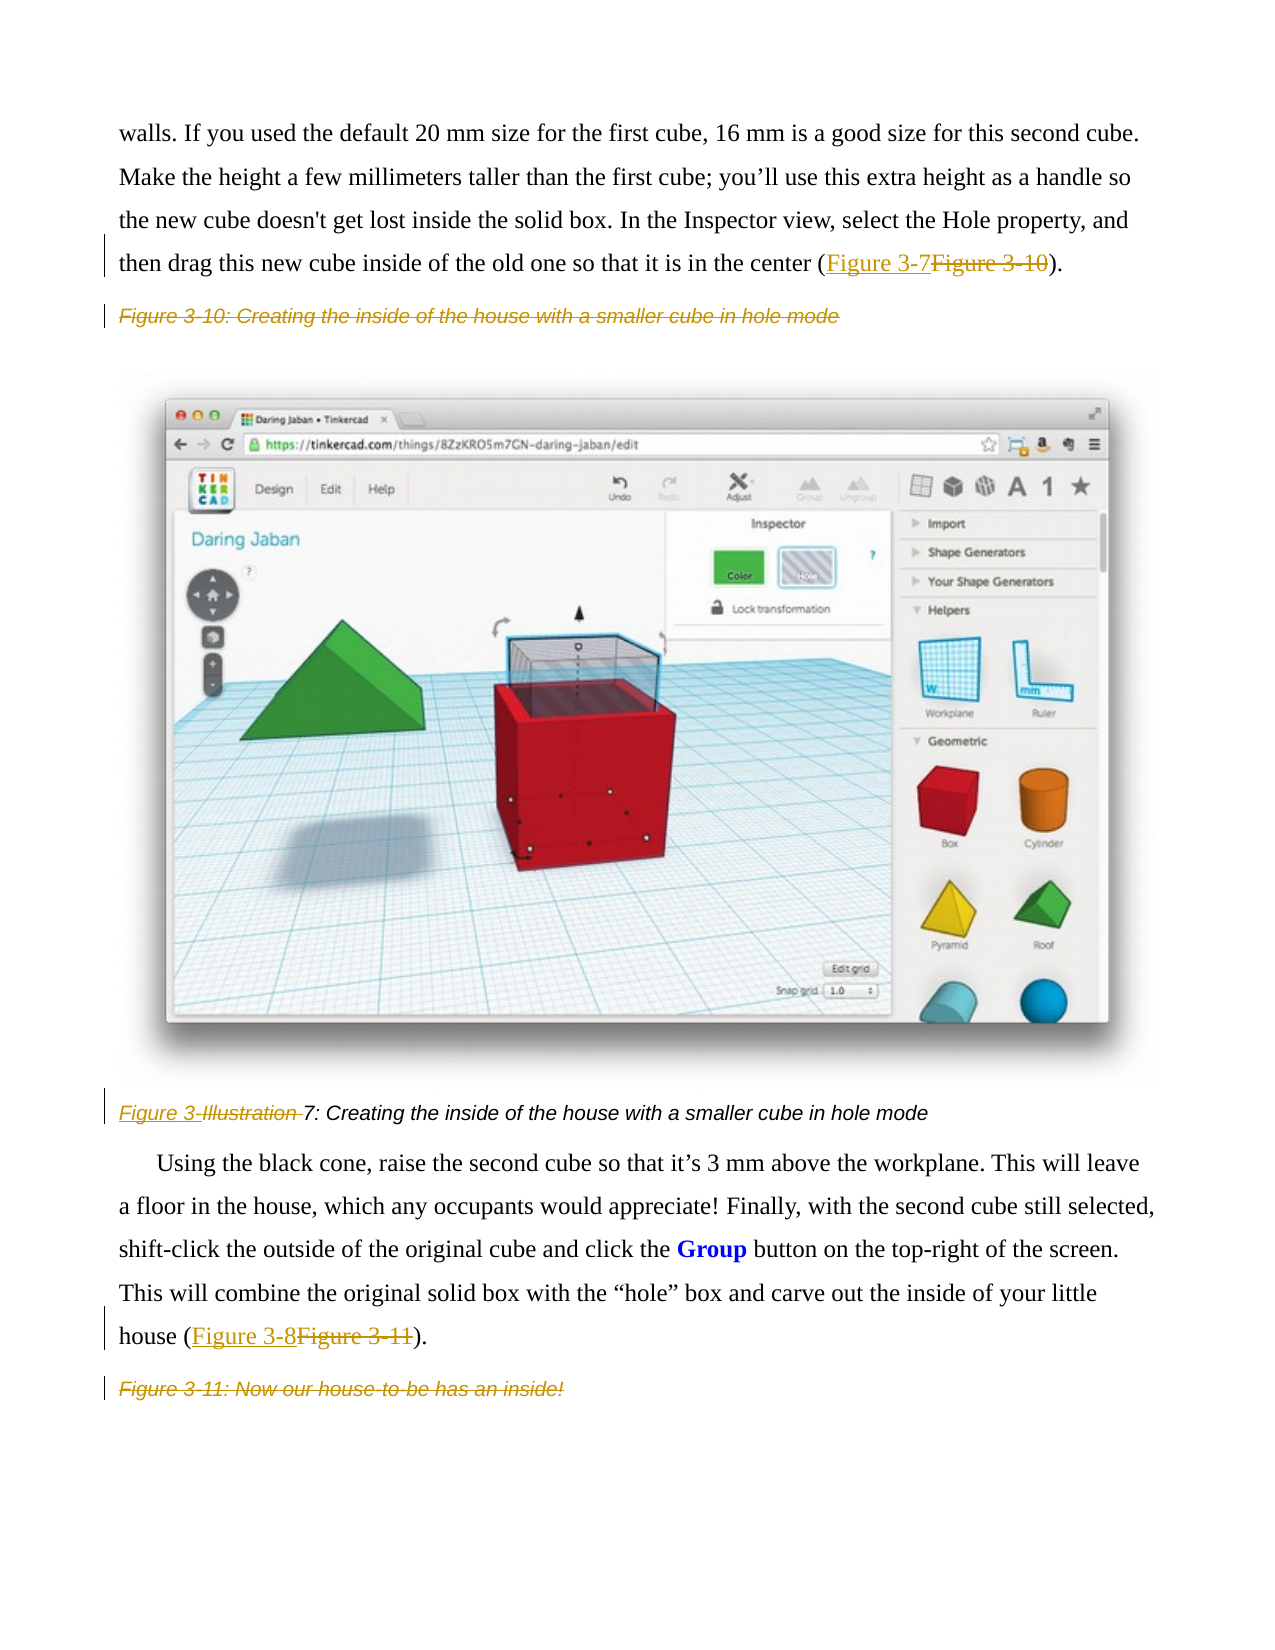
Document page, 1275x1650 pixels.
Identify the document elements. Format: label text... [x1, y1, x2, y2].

picture [118, 370, 1157, 1089]
text walls. If you used the default 20 mm size for the first cube, 16 mm is a good size for this second cube. Make the height a few millimeters taller than the first cube; you’ll use this extra height as a handle so the new cube doesn't get lost inside the solid box. In the Inspector view, select the Hole property, and then drag this new cube inside of the old one so that it is in the center (Figure 3-7). [118, 118, 1156, 277]
text Using the black cone, raise the second cube so that it’s 3 mm above the workplane. This will leave a floor in the house, which any occupants would appreciate! Finally, with the second cube still selected, shift-click the outside of the original cube and click the Group button on the top-right of the screen. This will combine the original solid box with the “hole” box and carve out the inside of your little house (Figure 3-8). [118, 1148, 1156, 1349]
text Figure 3-7: Creating the inside of the house with a smaller cube in hole mode [118, 1089, 1156, 1124]
